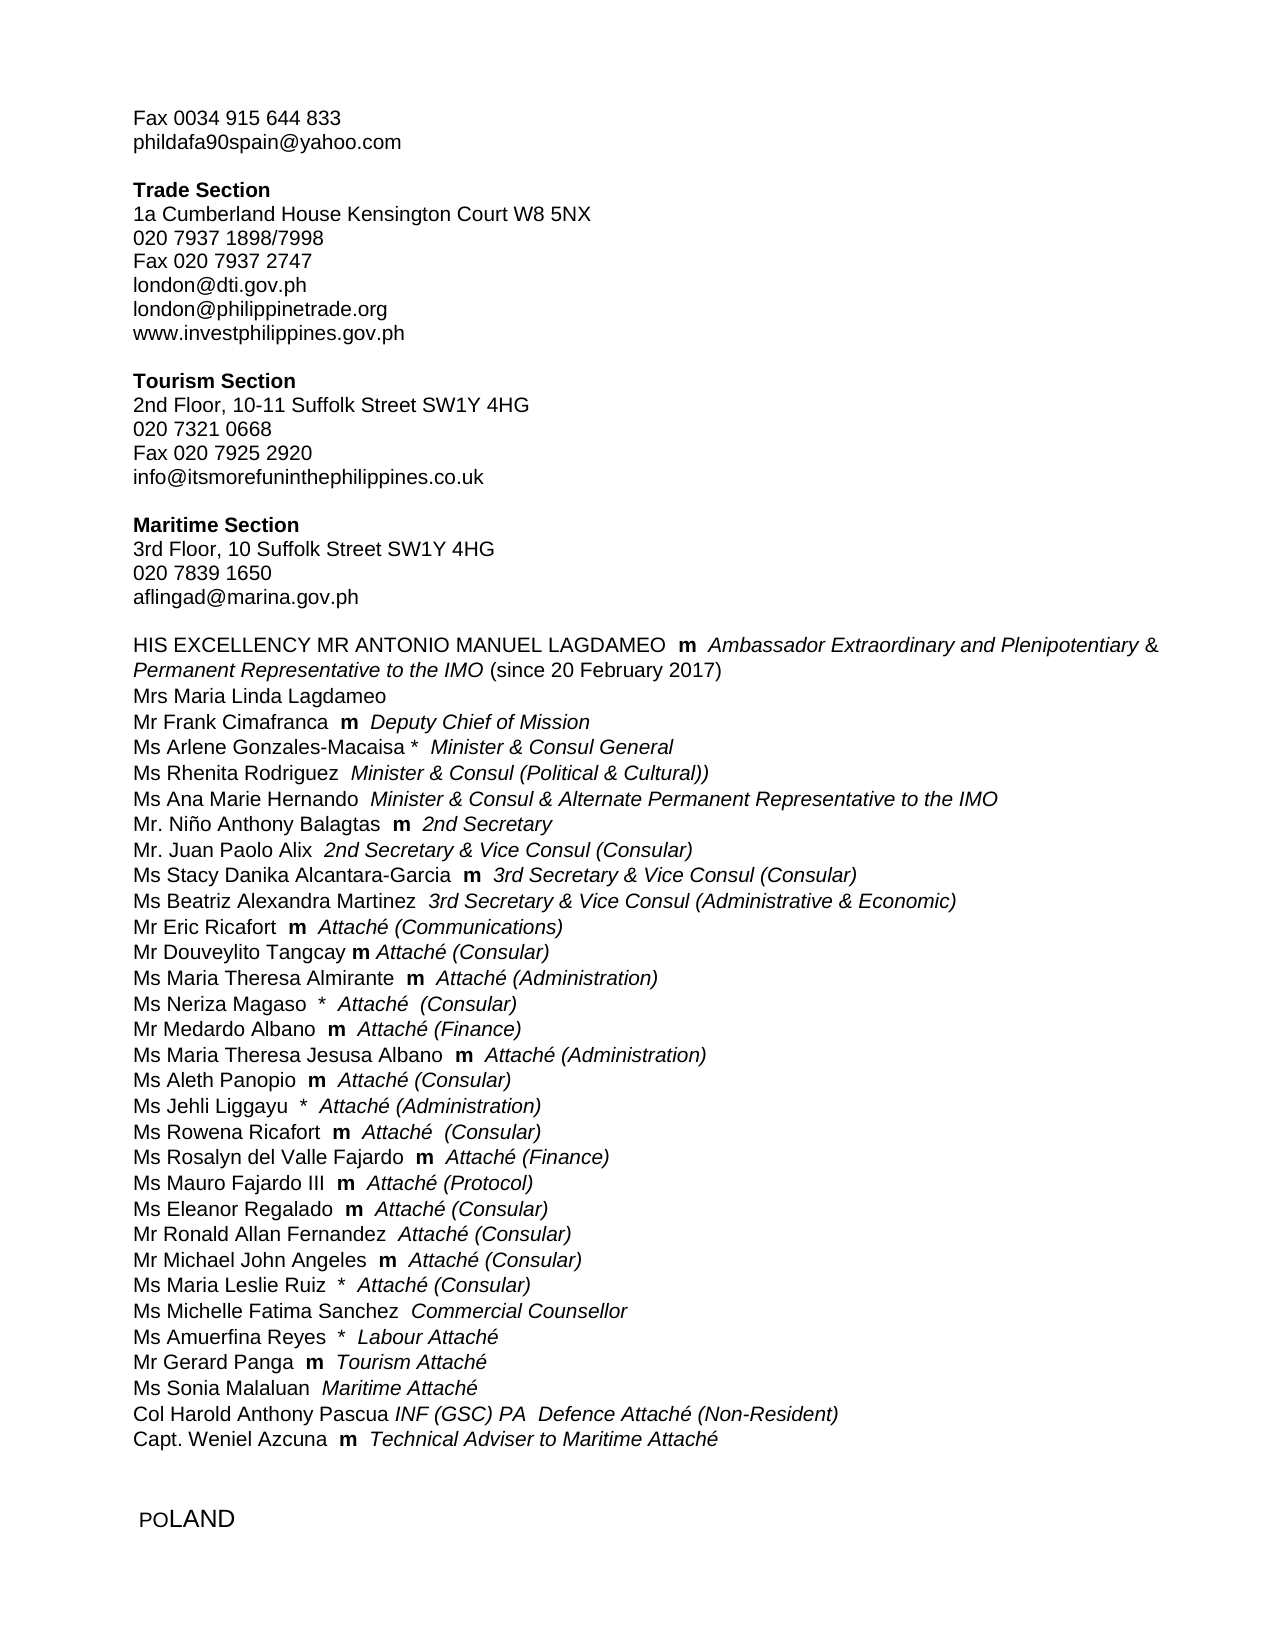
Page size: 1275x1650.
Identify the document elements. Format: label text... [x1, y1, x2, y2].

text www.investphilippines.gov.ph [133, 321, 1181, 345]
text Mr. Niño Anthony Balagtas m 2nd Secretary [133, 812, 1181, 836]
text Col Harold Anthony Pascua INF (GSC) PA Defence Attaché (Non-Resident) [133, 1401, 1181, 1425]
text Mr Eric Ricafort m Attaché (Communications) [133, 914, 1181, 938]
text london@dti.gov.ph [133, 273, 1181, 297]
text Ms Rosalyn del Valle Fajardo m Attaché (Finance) [133, 1145, 1181, 1169]
text Ms Ana Marie Hernando Minister & Consul & Alternate Permanent Representative to the IMO [133, 786, 1181, 810]
text Mr Medardo Albano m Attaché (Finance) [133, 1017, 1181, 1041]
text Ms Beatriz Alexandra Martinez 3rd Secretary & Vice Consul (Administrative & Economic) [133, 889, 1181, 913]
text Mrs Maria Linda Lagdameo [133, 684, 1181, 708]
text Ms Aleth Panopio m Attaché (Consular) [133, 1068, 1181, 1092]
text Mr. Juan Paolo Alix 2nd Secretary & Vice Consul (Consular) [133, 838, 1181, 862]
text 020 7839 1650 [133, 561, 1181, 585]
text Mr Ronald Allan Fernandez Attaché (Consular) [133, 1222, 1181, 1246]
text Mr Frank Cimafranca m Deputy Chief of Mission [133, 709, 1181, 733]
text Ms Sonia Malaluan Maritime Attaché [133, 1376, 1181, 1400]
text POLAND [133, 1504, 1181, 1533]
text Mr Douveylito Tangcay m Attaché (Consular) [133, 940, 1181, 964]
text Capt. Weniel Azcuna m Technical Adviser to Maritime Attaché [133, 1427, 1181, 1451]
text Ms Eleanor Regalado m Attaché (Consular) [133, 1196, 1181, 1220]
text Trade Section [133, 177, 1181, 201]
text 020 7321 0668 [133, 417, 1181, 441]
text Ms Jehli Liggayu * Attaché (Administration) [133, 1094, 1181, 1118]
text Ms Maria Theresa Almirante m Attaché (Administration) [133, 966, 1181, 990]
text Ms Arlene Gonzales-Macaisa * Minister & Consul General [133, 735, 1181, 759]
text Fax 020 7925 2920 [133, 441, 1181, 465]
text 3rd Floor, 10 Suffolk Street SW1Y 4HG [133, 537, 1181, 561]
text Ms Amuerfina Reyes * Labour Attaché [133, 1324, 1181, 1348]
text info@itsmorefuninthephilippines.co.uk [133, 465, 1181, 489]
text 020 7937 1898/7998 [133, 225, 1181, 249]
text phildafa90spain@yahoo.com [133, 129, 1181, 153]
text Fax 0034 915 644 833 [133, 106, 1181, 129]
text Mr Michael John Angeles m Attaché (Consular) [133, 1248, 1181, 1272]
text Ms Stacy Danika Alcantara-Garcia m 3rd Secretary & Vice Consul (Consular) [133, 863, 1181, 887]
text Ms Maria Theresa Jesusa Albano m Attaché (Administration) [133, 1043, 1181, 1067]
text Ms Neriza Magaso * Attaché (Consular) [133, 991, 1181, 1015]
text HIS EXCELLENCY MR ANTONIO MANUEL LAGDAMEO m Ambassador Extraordinary and Plenipotentiary & Permanent Representative to the IMO (since 20 February 2017) [133, 633, 1181, 682]
text 1a Cumberland House Kensington Court W8 5NX [133, 201, 1181, 225]
text Ms Rhenita Rodriguez Minister & Consul (Political & Cultural)) [133, 761, 1181, 785]
text Ms Mauro Fajardo III m Attaché (Protocol) [133, 1171, 1181, 1195]
text Mr Gerard Panga m Tourism Attaché [133, 1350, 1181, 1374]
text Ms Maria Leslie Ruiz * Attaché (Consular) [133, 1273, 1181, 1297]
text london@philippinetrade.org [133, 297, 1181, 321]
text 2nd Floor, 10-11 Suffolk Street SW1Y 4HG [133, 393, 1181, 417]
text Maritime Section [133, 513, 1181, 537]
text Ms Michelle Fatima Sanchez Commercial Counsellor [133, 1299, 1181, 1323]
text Ms Rowena Ricafort m Attaché (Consular) [133, 1119, 1181, 1143]
text aflingad@marina.gov.ph [133, 585, 1181, 609]
text Fax 020 7937 2747 [133, 249, 1181, 273]
text Tourism Section [133, 369, 1181, 393]
